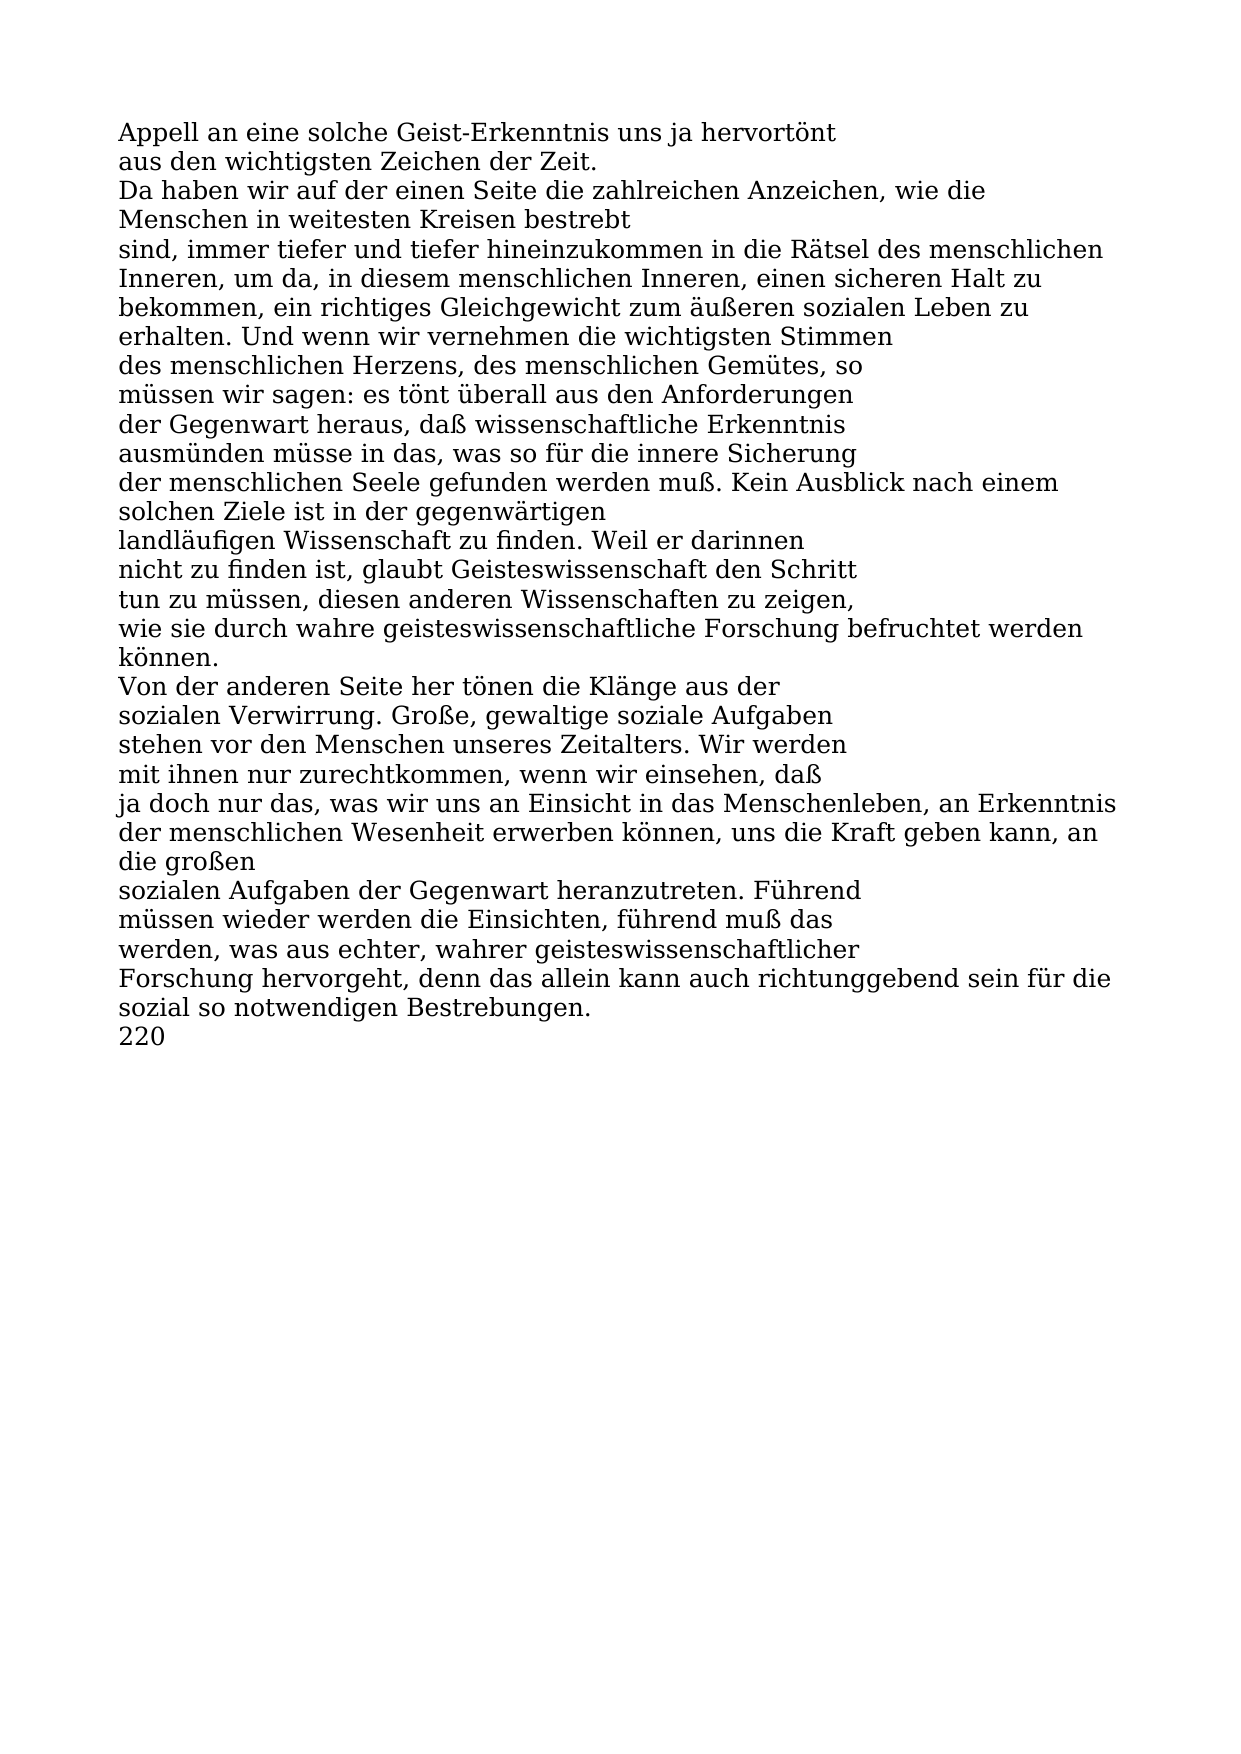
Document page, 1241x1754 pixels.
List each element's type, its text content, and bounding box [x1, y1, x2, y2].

text sozialen Aufgaben der Gegenwart heranzutreten. Führend [118, 876, 1122, 906]
text werden, was aus echter, wahrer geisteswissenschaftlicher [118, 935, 1122, 964]
text nicht zu finden ist, glaubt Geisteswissenschaft den Schritt [118, 556, 1122, 585]
text stehen vor den Menschen unseres Zeitalters. Wir werden [118, 731, 1122, 760]
text müssen wir sagen: es tönt überall aus den Anforderungen [118, 381, 1122, 410]
text aus den wichtigsten Zeichen der Zeit. [118, 147, 1122, 176]
text Appell an eine solche Geist-Erkenntnis uns ja hervortönt [118, 118, 1122, 147]
text der Gegenwart heraus, daß wissenschaftliche Erkenntnis [118, 410, 1122, 439]
text wie sie durch wahre geisteswissenschaftliche Forschung befruchtet werden können. [118, 614, 1122, 672]
text ja doch nur das, was wir uns an Einsicht in das Menschenleben, an Erkenntnis der menschlichen Wesenheit erwerben können, uns die Kraft geben kann, an die großen [118, 789, 1122, 876]
text müssen wieder werden die Einsichten, führend muß das [118, 906, 1122, 935]
text Von der anderen Seite her tönen die Klänge aus der [118, 672, 1122, 701]
text tun zu müssen, diesen anderen Wissenschaften zu zeigen, [118, 585, 1122, 614]
text des menschlichen Herzens, des menschlichen Gemütes, so [118, 351, 1122, 381]
text der menschlichen Seele gefunden werden muß. Kein Ausblick nach einem solchen Ziele ist in der gegenwärtigen [118, 468, 1122, 526]
text sind, immer tiefer und tiefer hineinzukommen in die Rätsel des menschlichen Inneren, um da, in diesem menschlichen Inneren, einen sicheren Halt zu bekommen, ein richtiges Gleichgewicht zum äußeren sozialen Leben zu erhalten. Und wenn wir vernehmen die wichtigsten Stimmen [118, 235, 1122, 351]
text 220 [118, 1022, 1122, 1051]
text Da haben wir auf der einen Seite die zahlreichen Anzeichen, wie die Menschen in weitesten Kreisen bestrebt [118, 176, 1122, 235]
text Forschung hervorgeht, denn das allein kann auch richtunggebend sein für die sozial so notwendigen Bestrebungen. [118, 964, 1122, 1022]
text sozialen Verwirrung. Große, gewaltige soziale Aufgaben [118, 701, 1122, 731]
text ausmünden müsse in das, was so für die innere Sicherung [118, 439, 1122, 468]
text mit ihnen nur zurechtkommen, wenn wir einsehen, daß [118, 760, 1122, 789]
text landläufigen Wissenschaft zu finden. Weil er darinnen [118, 526, 1122, 556]
